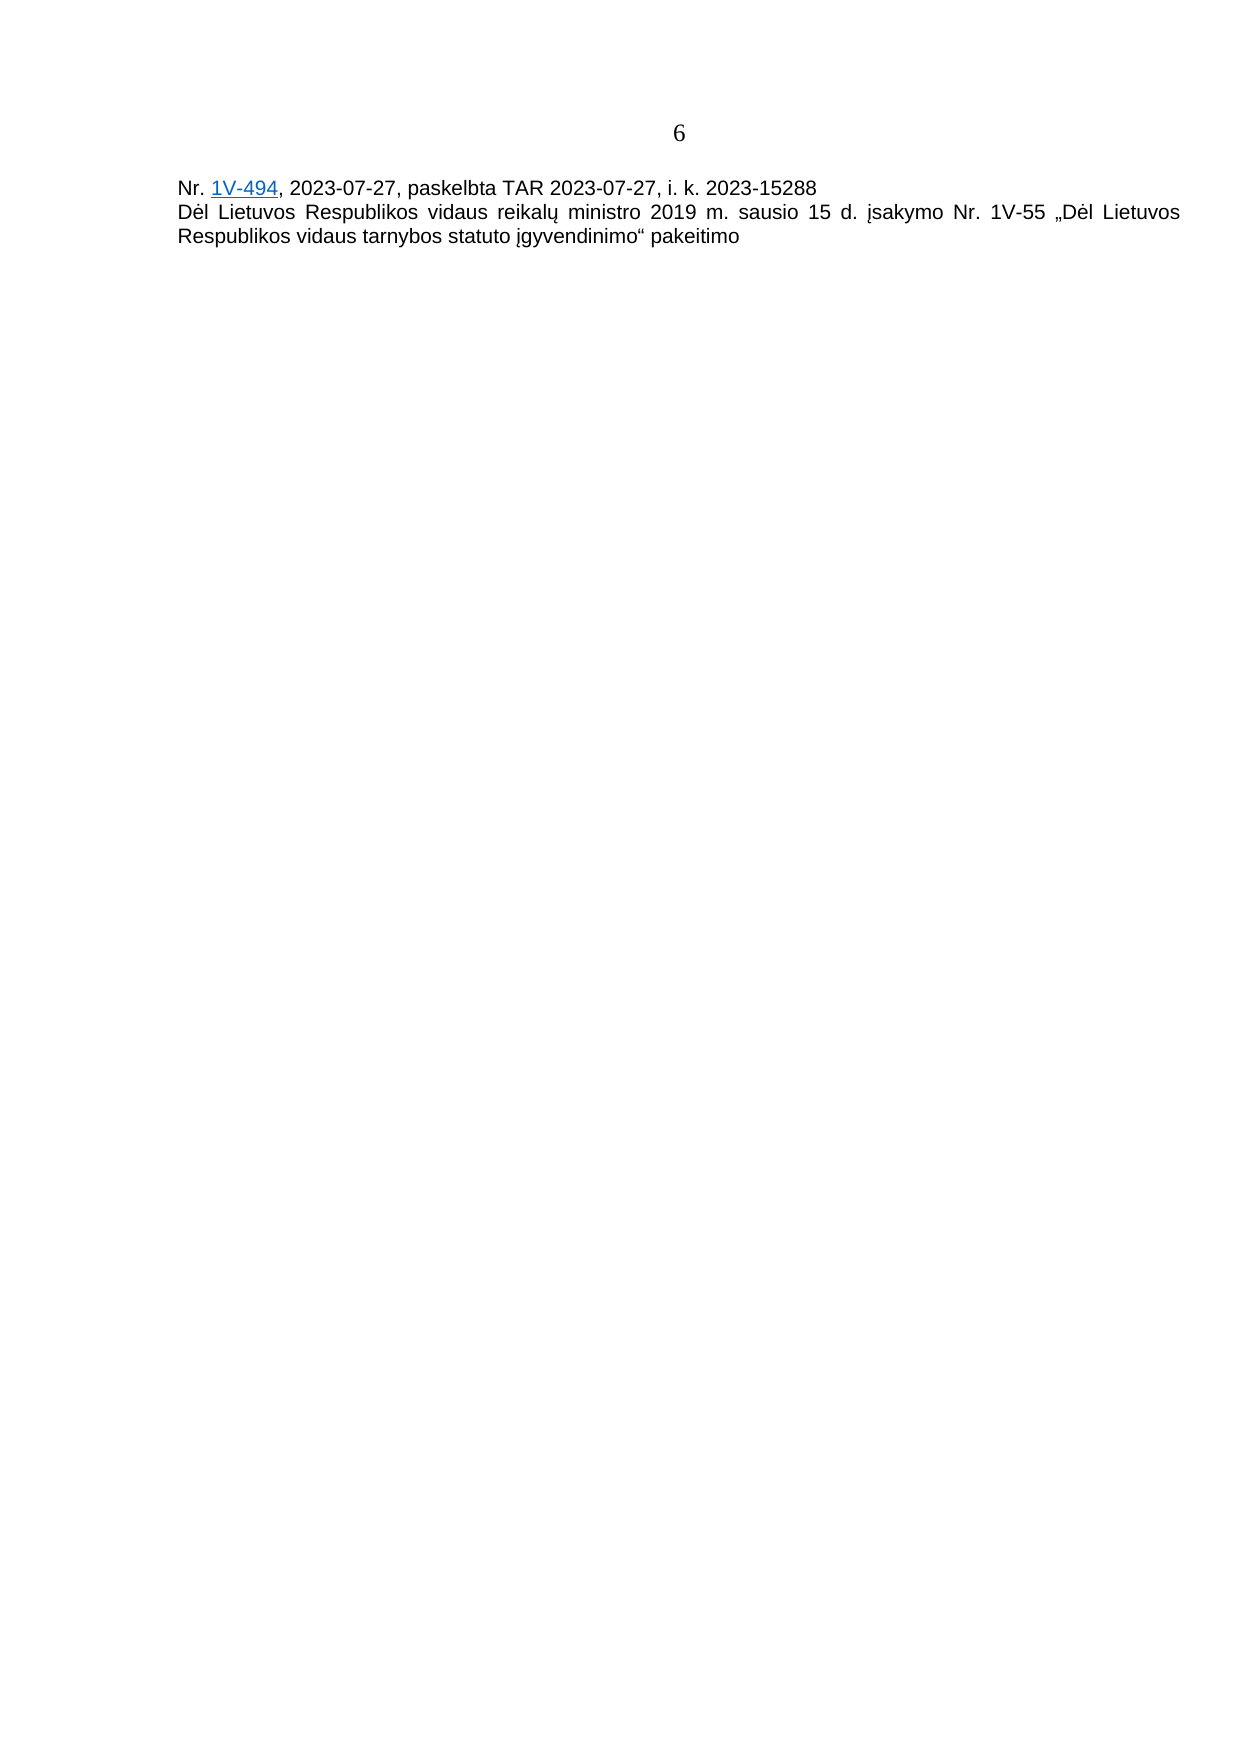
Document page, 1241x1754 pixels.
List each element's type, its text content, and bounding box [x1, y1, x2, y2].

text Nr. 1V-494, 2023-07-27, paskelbta TAR 2023-07-27, i. k. 2023-15288 [177, 176, 1181, 199]
text Dėl Lietuvos Respublikos vidaus reikalų ministro 2019 m. sausio 15 d. įsakymo Nr. 1V-55 „Dėl Lietuvos Respublikos vidaus tarnybos statuto įgyvendinimo“ pakeitimo [177, 199, 1181, 247]
